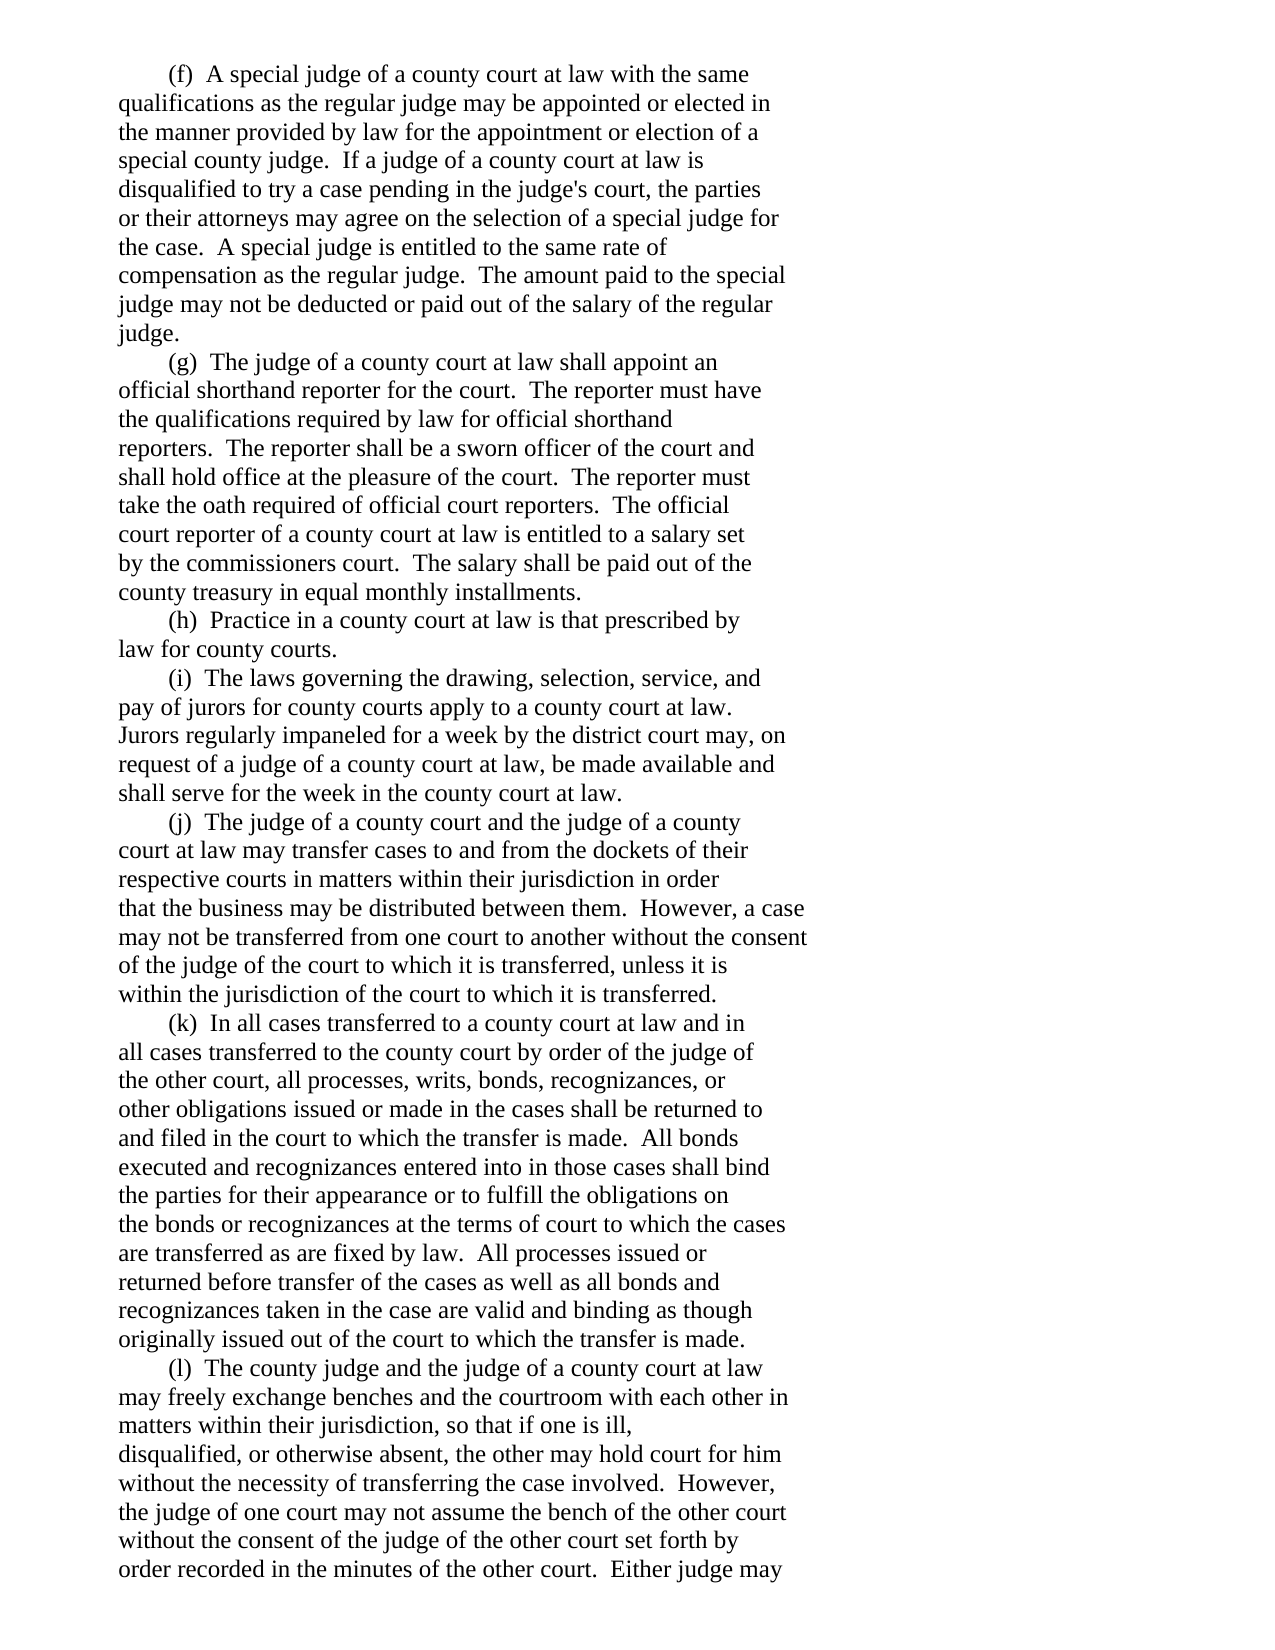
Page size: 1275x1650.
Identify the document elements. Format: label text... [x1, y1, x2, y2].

text may not be transferred from one court to another without the consent [118, 922, 1216, 950]
text by the commissioners court. The salary shall be paid out of the [118, 548, 1216, 577]
text request of a judge of a county court at law, be made available and [118, 749, 1216, 778]
text and filed in the court to which the transfer is made. All bonds [118, 1123, 1216, 1152]
text judge. [118, 318, 1216, 347]
text or their attorneys may agree on the selection of a special judge for [118, 203, 1216, 232]
text matters within their jurisdiction, so that if one is ill, [118, 1410, 1216, 1439]
text (k) In all cases transferred to a county court at law and in [118, 1008, 1216, 1037]
text executed and recognizances entered into in those cases shall bind [118, 1152, 1216, 1180]
text take the oath required of official court reporters. The official [118, 490, 1216, 519]
text the qualifications required by law for official shorthand [118, 404, 1216, 433]
text shall hold office at the pleasure of the court. The reporter must [118, 462, 1216, 490]
text disqualified to try a case pending in the judge's court, the parties [118, 174, 1216, 203]
text that the business may be distributed between them. However, a case [118, 893, 1216, 922]
text within the jurisdiction of the court to which it is transferred. [118, 979, 1216, 1008]
text are transferred as are fixed by law. All processes issued or [118, 1238, 1216, 1267]
text (f) A special judge of a county court at law with the same [118, 59, 1216, 88]
text recognizances taken in the case are valid and binding as though [118, 1295, 1216, 1324]
text court reporter of a county court at law is entitled to a salary set [118, 519, 1216, 548]
text court at law may transfer cases to and from the dockets of their [118, 835, 1216, 864]
text order recorded in the minutes of the other court. Either judge may [118, 1554, 1216, 1583]
text other obligations issued or made in the cases shall be returned to [118, 1094, 1216, 1123]
text Jurors regularly impaneled for a week by the district court may, on [118, 720, 1216, 749]
text the case. A special judge is entitled to the same rate of [118, 232, 1216, 260]
text judge may not be deducted or paid out of the salary of the regular [118, 289, 1216, 318]
text pay of jurors for county courts apply to a county court at law. [118, 692, 1216, 720]
text the manner provided by law for the appointment or election of a [118, 117, 1216, 145]
text of the judge of the court to which it is transferred, unless it is [118, 950, 1216, 979]
text without the necessity of transferring the case involved. However, [118, 1468, 1216, 1497]
text (h) Practice in a county court at law is that prescribed by [118, 605, 1216, 634]
text the other court, all processes, writs, bonds, recognizances, or [118, 1065, 1216, 1094]
text law for county courts. [118, 634, 1216, 663]
text (g) The judge of a county court at law shall appoint an [118, 347, 1216, 375]
text all cases transferred to the county court by order of the judge of [118, 1037, 1216, 1065]
text reporters. The reporter shall be a sworn officer of the court and [118, 433, 1216, 462]
text originally issued out of the court to which the transfer is made. [118, 1324, 1216, 1353]
text returned before transfer of the cases as well as all bonds and [118, 1267, 1216, 1295]
text the bonds or recognizances at the terms of court to which the cases [118, 1209, 1216, 1238]
text the parties for their appearance or to fulfill the obligations on [118, 1180, 1216, 1209]
text compensation as the regular judge. The amount paid to the special [118, 260, 1216, 289]
text special county judge. If a judge of a county court at law is [118, 145, 1216, 174]
text respective courts in matters within their jurisdiction in order [118, 864, 1216, 893]
text county treasury in equal monthly installments. [118, 577, 1216, 605]
text may freely exchange benches and the courtroom with each other in [118, 1382, 1216, 1410]
text official shorthand reporter for the court. The reporter must have [118, 375, 1216, 404]
text the judge of one court may not assume the bench of the other court [118, 1497, 1216, 1525]
text shall serve for the week in the county court at law. [118, 778, 1216, 807]
text without the consent of the judge of the other court set forth by [118, 1525, 1216, 1554]
text (l) The county judge and the judge of a county court at law [118, 1353, 1216, 1382]
text disqualified, or otherwise absent, the other may hold court for him [118, 1439, 1216, 1468]
text (j) The judge of a county court and the judge of a county [118, 807, 1216, 835]
text qualifications as the regular judge may be appointed or elected in [118, 88, 1216, 117]
text (i) The laws governing the drawing, selection, service, and [118, 663, 1216, 692]
